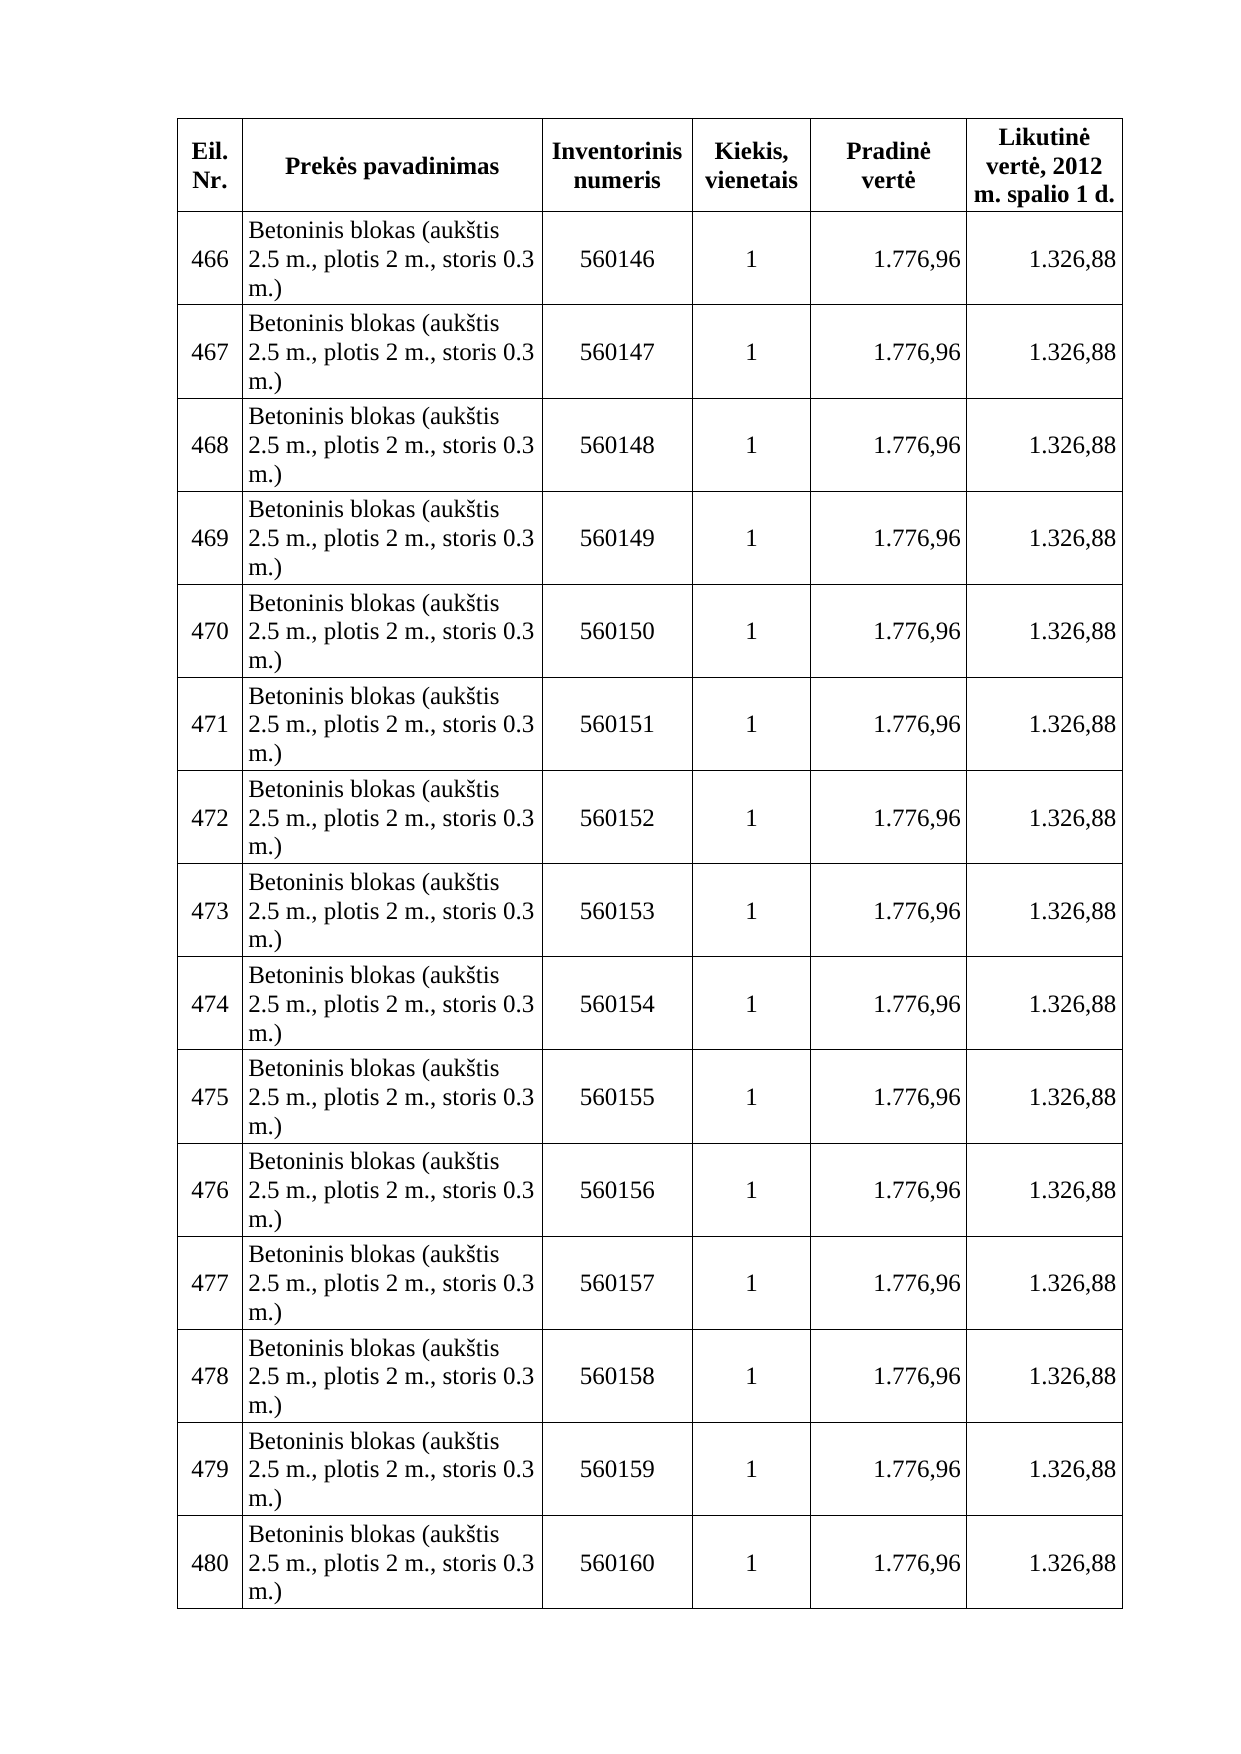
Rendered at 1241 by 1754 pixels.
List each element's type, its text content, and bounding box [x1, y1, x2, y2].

table_cell 1.776,96 [811, 212, 966, 304]
table_cell 1 [693, 399, 810, 491]
table_cell 474 [178, 957, 242, 1049]
table_cell 1.776,96 [811, 1050, 966, 1142]
table_cell 560154 [543, 957, 692, 1049]
table_cell 1.776,96 [811, 399, 966, 491]
table_cell 1 [693, 1050, 810, 1142]
table_cell 468 [178, 399, 242, 491]
table_cell 1.776,96 [811, 1144, 966, 1236]
table_header Likutinė vertė, 2012 m. spalio 1 d. [967, 119, 1122, 211]
table_cell Betoninis blokas (aukštis 2.5 m., plotis 2 m., storis 0.3 m.) [243, 1516, 542, 1608]
table_cell 1.326,88 [967, 1330, 1122, 1422]
table_cell 1.326,88 [967, 1144, 1122, 1236]
table_cell 1.326,88 [967, 771, 1122, 863]
table_header Inventorinis numeris [543, 119, 692, 211]
table_cell 467 [178, 305, 242, 397]
table_cell 1.776,96 [811, 305, 966, 397]
table_header Prekės pavadinimas [243, 119, 542, 211]
table_cell 1.776,96 [811, 1516, 966, 1608]
table_cell 560158 [543, 1330, 692, 1422]
table_cell 480 [178, 1516, 242, 1608]
table_cell 560152 [543, 771, 692, 863]
table_cell Betoninis blokas (aukštis 2.5 m., plotis 2 m., storis 0.3 m.) [243, 1237, 542, 1329]
table_cell 560149 [543, 492, 692, 584]
table_cell 1.776,96 [811, 957, 966, 1049]
table_cell Betoninis blokas (aukštis 2.5 m., plotis 2 m., storis 0.3 m.) [243, 585, 542, 677]
table_cell 1.326,88 [967, 957, 1122, 1049]
table_cell 1.776,96 [811, 864, 966, 956]
table_cell 479 [178, 1423, 242, 1515]
table_cell Betoninis blokas (aukštis 2.5 m., plotis 2 m., storis 0.3 m.) [243, 1423, 542, 1515]
table_header Pradinė vertė [811, 119, 966, 211]
table_cell 475 [178, 1050, 242, 1142]
table_cell Betoninis blokas (aukštis 2.5 m., plotis 2 m., storis 0.3 m.) [243, 399, 542, 491]
table_cell 1 [693, 771, 810, 863]
table_cell 1.776,96 [811, 585, 966, 677]
table_cell Betoninis blokas (aukštis 2.5 m., plotis 2 m., storis 0.3 m.) [243, 492, 542, 584]
table_cell Betoninis blokas (aukštis 2.5 m., plotis 2 m., storis 0.3 m.) [243, 1330, 542, 1422]
table_cell 560148 [543, 399, 692, 491]
table_cell 1.326,88 [967, 864, 1122, 956]
table_cell 1.326,88 [967, 1050, 1122, 1142]
table_cell 476 [178, 1144, 242, 1236]
table_cell 1.776,96 [811, 678, 966, 770]
table_cell 560157 [543, 1237, 692, 1329]
table_cell 560146 [543, 212, 692, 304]
table_cell 1.776,96 [811, 1237, 966, 1329]
table_cell 470 [178, 585, 242, 677]
table_cell 473 [178, 864, 242, 956]
table_cell 1.326,88 [967, 1516, 1122, 1608]
table_cell 477 [178, 1237, 242, 1329]
table_cell 560147 [543, 305, 692, 397]
table_cell 560160 [543, 1516, 692, 1608]
table_cell 471 [178, 678, 242, 770]
table_cell 1 [693, 585, 810, 677]
table_cell 1.326,88 [967, 305, 1122, 397]
table_cell 478 [178, 1330, 242, 1422]
table_header Kiekis, vienetais [693, 119, 810, 211]
table_cell 1 [693, 1330, 810, 1422]
table_cell 560156 [543, 1144, 692, 1236]
table_cell 1 [693, 305, 810, 397]
table_cell 469 [178, 492, 242, 584]
table_cell 1 [693, 212, 810, 304]
table_cell 560159 [543, 1423, 692, 1515]
table_cell Betoninis blokas (aukštis 2.5 m., plotis 2 m., storis 0.3 m.) [243, 305, 542, 397]
table_cell 1.326,88 [967, 492, 1122, 584]
table_cell 1 [693, 957, 810, 1049]
table_cell 1 [693, 864, 810, 956]
table_cell 1 [693, 1237, 810, 1329]
table_cell 1.326,88 [967, 399, 1122, 491]
table_cell Betoninis blokas (aukštis 2.5 m., plotis 2 m., storis 0.3 m.) [243, 957, 542, 1049]
table_cell 1.326,88 [967, 585, 1122, 677]
table_cell 472 [178, 771, 242, 863]
table_cell 560151 [543, 678, 692, 770]
table_cell 1 [693, 1144, 810, 1236]
table_cell 1.776,96 [811, 1423, 966, 1515]
table_cell 560150 [543, 585, 692, 677]
table_cell 1.326,88 [967, 1423, 1122, 1515]
table_cell 1 [693, 1423, 810, 1515]
table_cell 1.326,88 [967, 1237, 1122, 1329]
table_cell Betoninis blokas (aukštis 2.5 m., plotis 2 m., storis 0.3 m.) [243, 1144, 542, 1236]
table_header Eil. Nr. [178, 119, 242, 211]
table_cell Betoninis blokas (aukštis 2.5 m., plotis 2 m., storis 0.3 m.) [243, 212, 542, 304]
table_cell Betoninis blokas (aukštis 2.5 m., plotis 2 m., storis 0.3 m.) [243, 864, 542, 956]
table_cell 1.776,96 [811, 771, 966, 863]
table_cell 1.776,96 [811, 492, 966, 584]
table_cell 560155 [543, 1050, 692, 1142]
table_cell 1.326,88 [967, 212, 1122, 304]
table_cell 1.776,96 [811, 1330, 966, 1422]
table_cell 1 [693, 1516, 810, 1608]
table_cell Betoninis blokas (aukštis 2.5 m., plotis 2 m., storis 0.3 m.) [243, 1050, 542, 1142]
table_cell 1 [693, 678, 810, 770]
table_cell Betoninis blokas (aukštis 2.5 m., plotis 2 m., storis 0.3 m.) [243, 678, 542, 770]
table_cell 1.326,88 [967, 678, 1122, 770]
table_cell 466 [178, 212, 242, 304]
table_cell 560153 [543, 864, 692, 956]
table_cell 1 [693, 492, 810, 584]
table_cell Betoninis blokas (aukštis 2.5 m., plotis 2 m., storis 0.3 m.) [243, 771, 542, 863]
